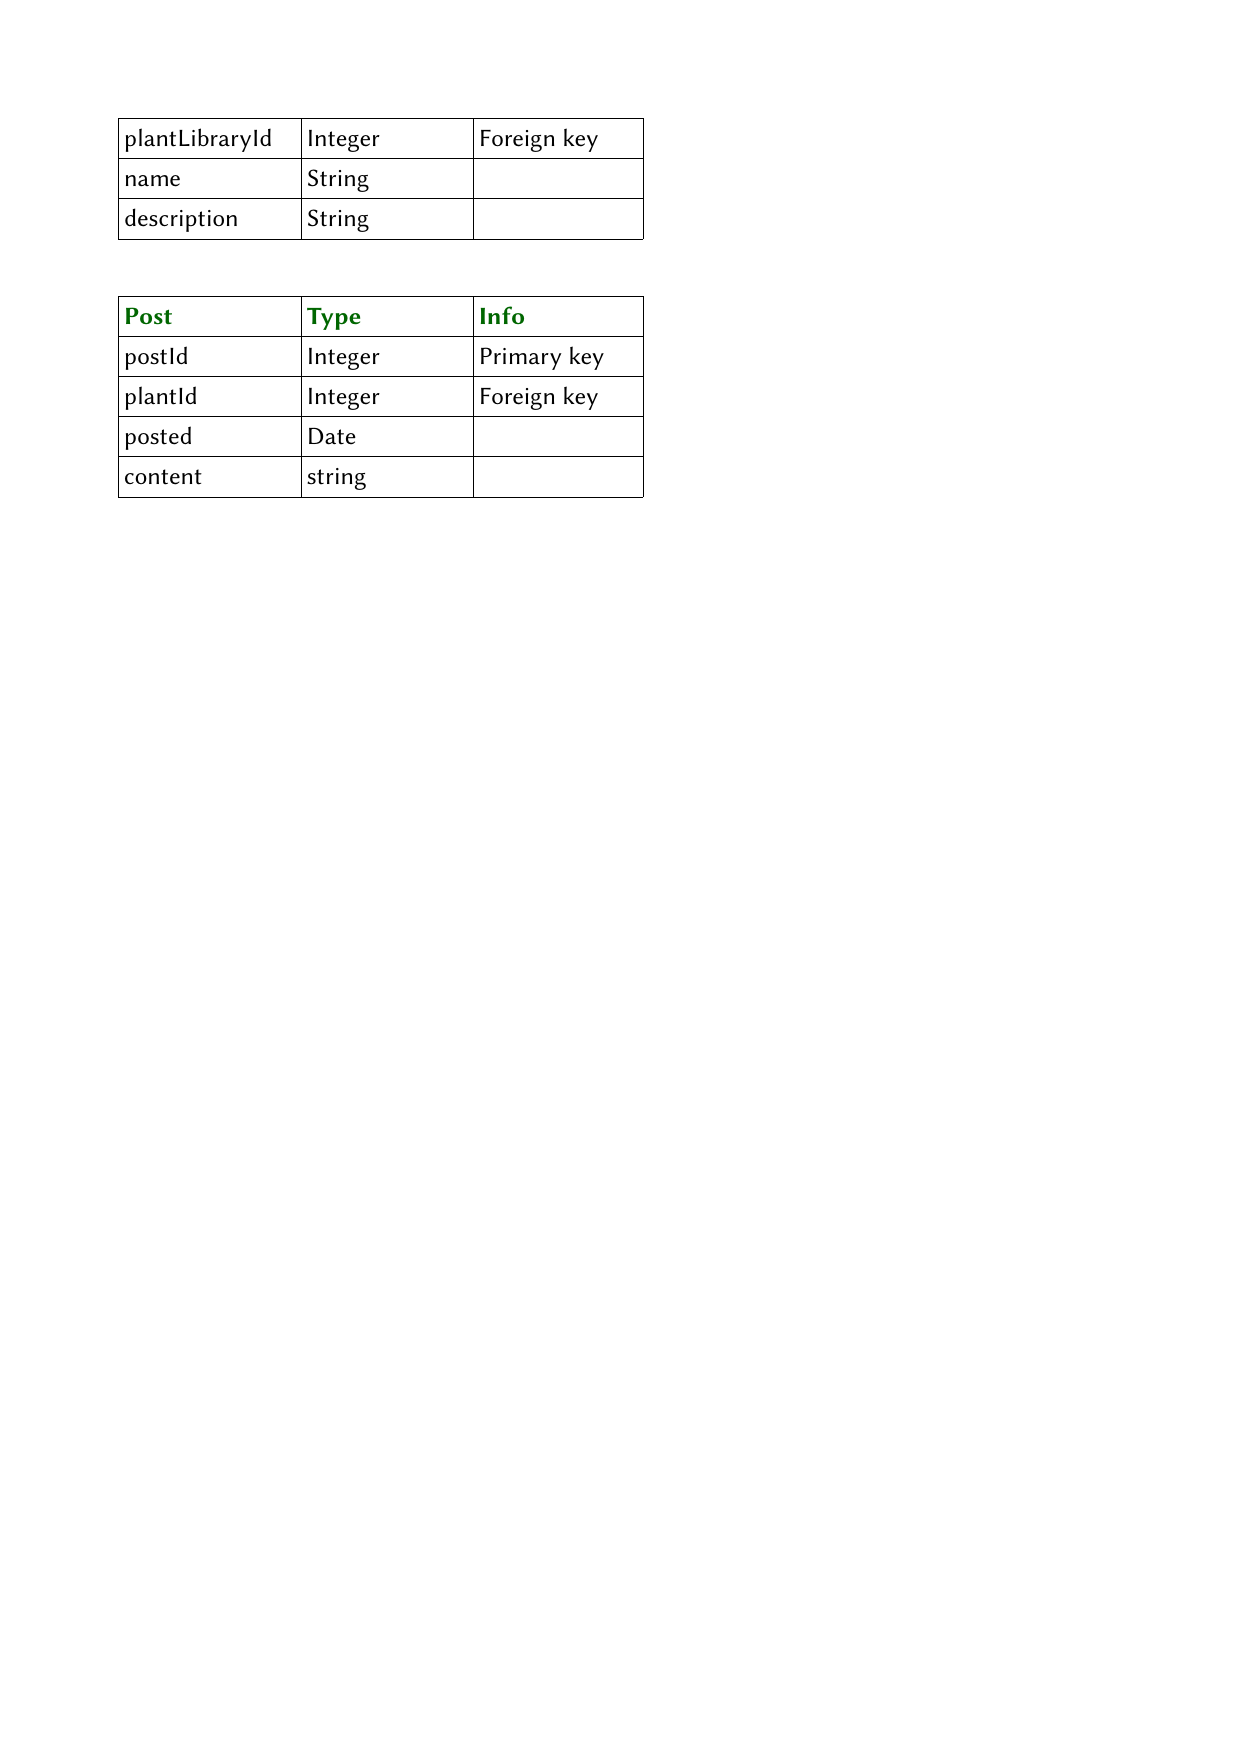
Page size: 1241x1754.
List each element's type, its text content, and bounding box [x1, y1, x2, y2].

table_header Type [302, 297, 473, 336]
table_cell string [302, 457, 473, 497]
table_cell name [119, 159, 301, 198]
table_cell Primary key [474, 337, 643, 376]
table_cell Date [302, 417, 473, 456]
table_cell Integer [302, 119, 473, 158]
table_cell posted [119, 417, 301, 456]
table_cell plantId [119, 377, 301, 416]
table_header Info [474, 297, 643, 336]
table_cell [474, 159, 643, 198]
table_cell Integer [302, 377, 473, 416]
table_cell postId [119, 337, 301, 376]
table_cell Foreign key [474, 119, 643, 158]
table_cell [474, 457, 643, 497]
table_header Post [119, 297, 301, 336]
table_cell String [302, 199, 473, 238]
table_cell description [119, 199, 301, 238]
table_cell Integer [302, 337, 473, 376]
table_cell Foreign key [474, 377, 643, 416]
table_cell plantLibraryId [119, 119, 301, 158]
table_cell [474, 199, 643, 238]
table_cell String [302, 159, 473, 198]
table_cell content [119, 457, 301, 497]
table_cell [474, 417, 643, 456]
